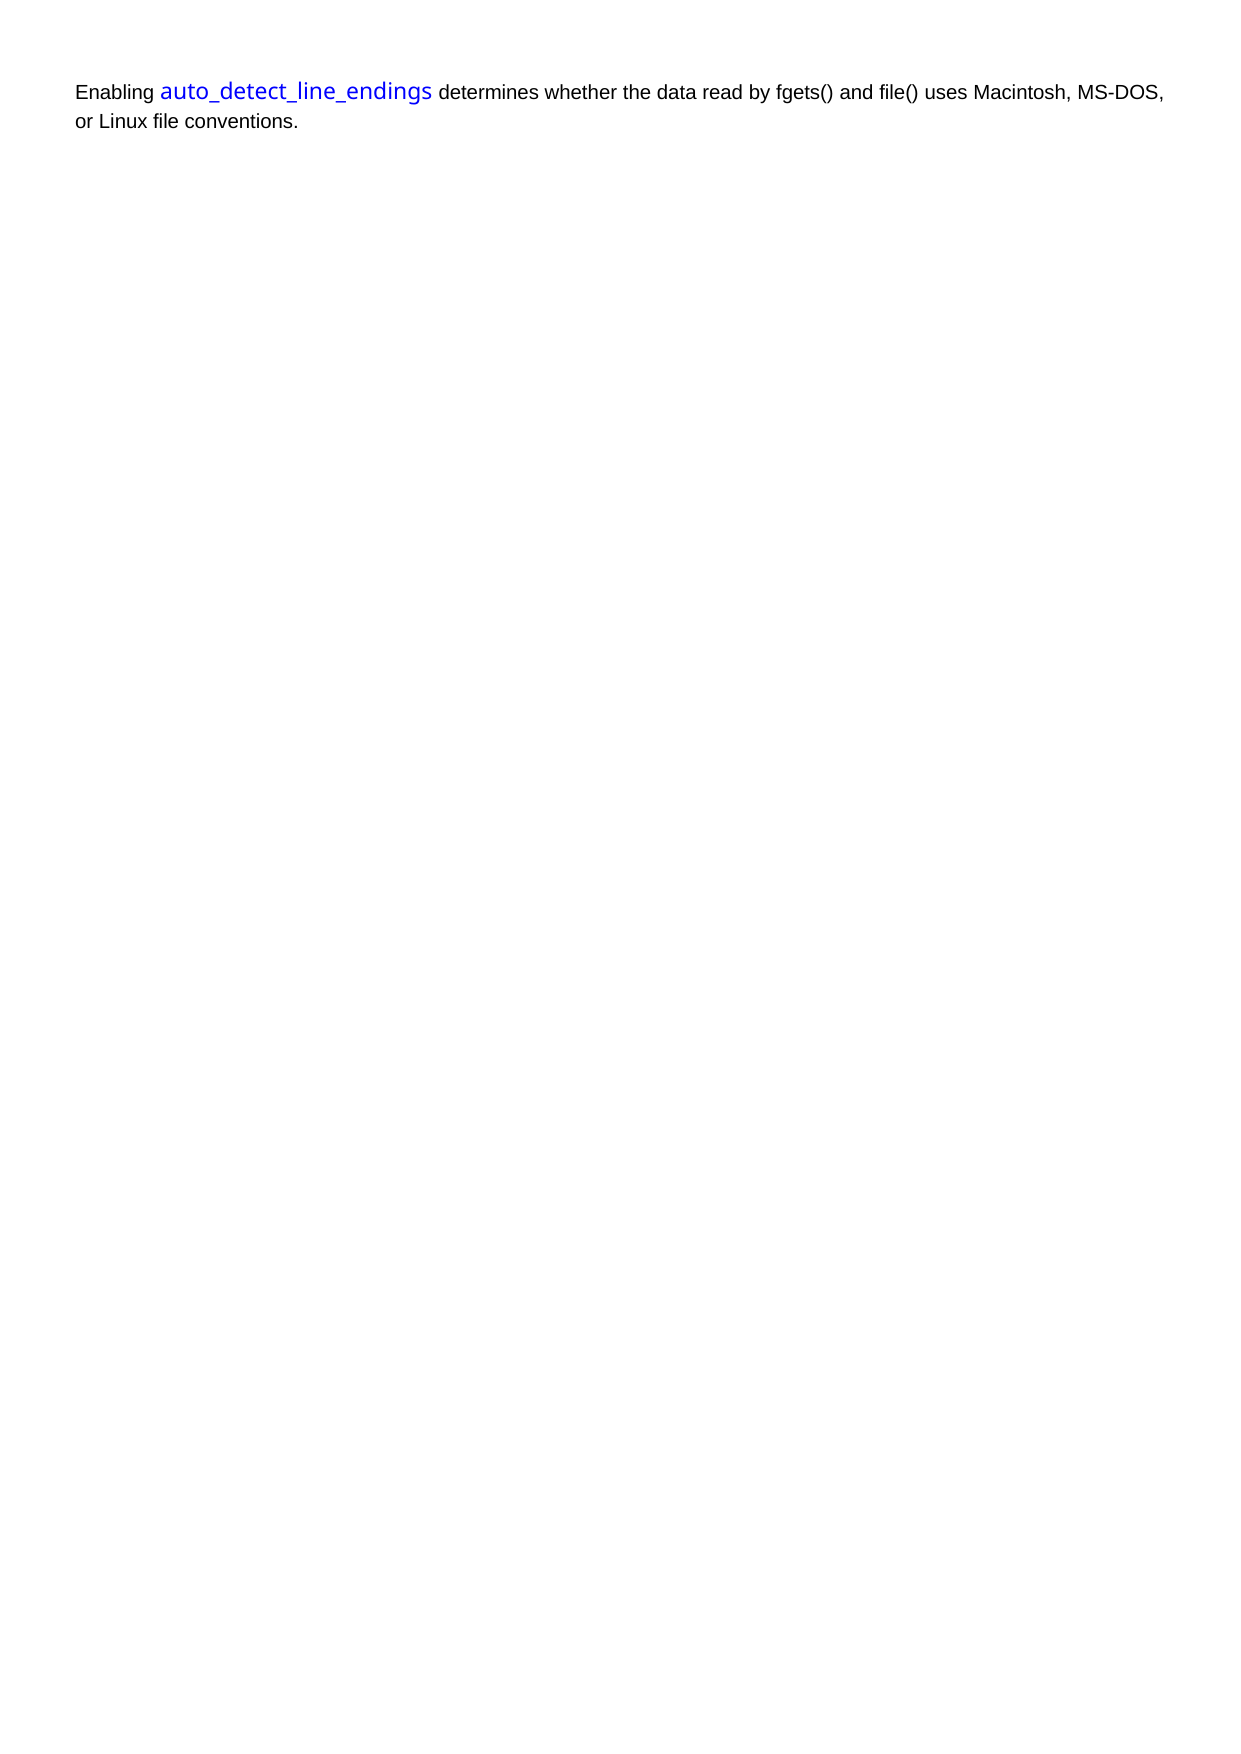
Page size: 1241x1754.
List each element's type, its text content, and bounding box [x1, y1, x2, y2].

text Enabling auto_detect_line_endings determines whether the data read by fgets() and file() uses Macintosh, MS-DOS, or Linux file conventions. [75, 75, 1166, 133]
